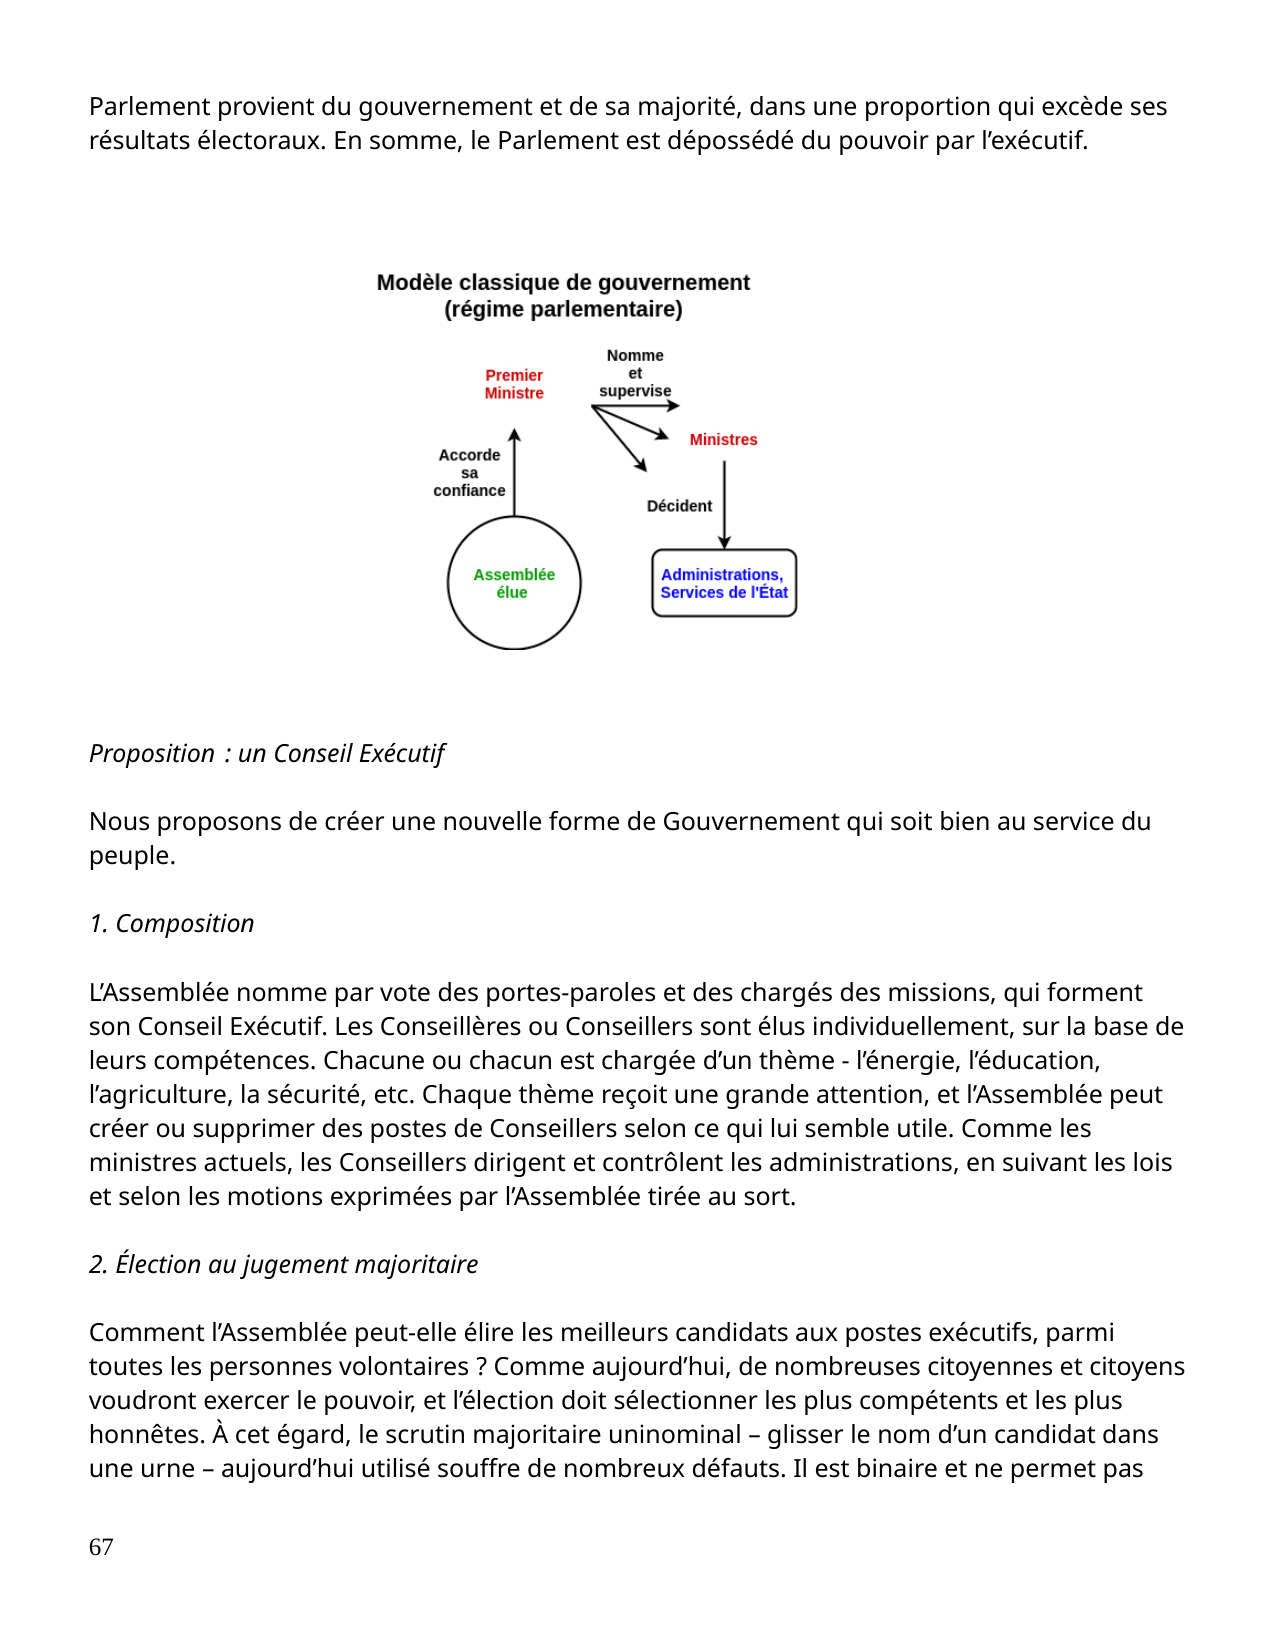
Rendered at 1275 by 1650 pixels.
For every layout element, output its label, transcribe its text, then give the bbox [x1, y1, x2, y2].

text Nous proposons de créer une nouvelle forme de Gouvernement qui soit bien au service du peuple. [88, 804, 1186, 872]
text Comment l’Assemblée peut-elle élire les meilleurs candidats aux postes exécutifs, parmi toutes les personnes volontaires ? Comme aujourd’hui, de nombreuses citoyennes et citoyens voudront exercer le pouvoir, et l’élection doit sélectionner les plus compétents et les plus honnêtes. À cet égard, le scrutin majoritaire uninominal – glisser le nom d’un candidat dans une urne – aujourd’hui utilisé souffre de nombreux défauts. Il est binaire et ne permet pas [88, 1315, 1186, 1485]
text 1. Composition [88, 906, 1186, 940]
text Proposition : un Conseil Exécutif [88, 736, 1186, 770]
text Parlement provient du gouvernement et de sa majorité, dans une proportion qui excède ses résultats électoraux. En somme, le Parlement est dépossédé du pouvoir par l’exécutif. [88, 88, 1186, 157]
text 2. Élection au jugement majoritaire [88, 1247, 1186, 1281]
picture [348, 269, 798, 650]
text L’Assemblée nomme par vote des portes-paroles et des chargés des missions, qui forment son Conseil Exécutif. Les Conseillères ou Conseillers sont élus individuellement, sur la base de leurs compétences. Chacune ou chacun est chargée d’un thème - l’énergie, l’éducation, l’agriculture, la sécurité, etc. Chaque thème reçoit une grande attention, et l’Assemblée peut créer ou supprimer des postes de Conseillers selon ce qui lui semble utile. Comme les ministres actuels, les Conseillers dirigent et contrôlent les administrations, en suivant les lois et selon les motions exprimées par l’Assemblée tirée au sort. [88, 974, 1186, 1213]
